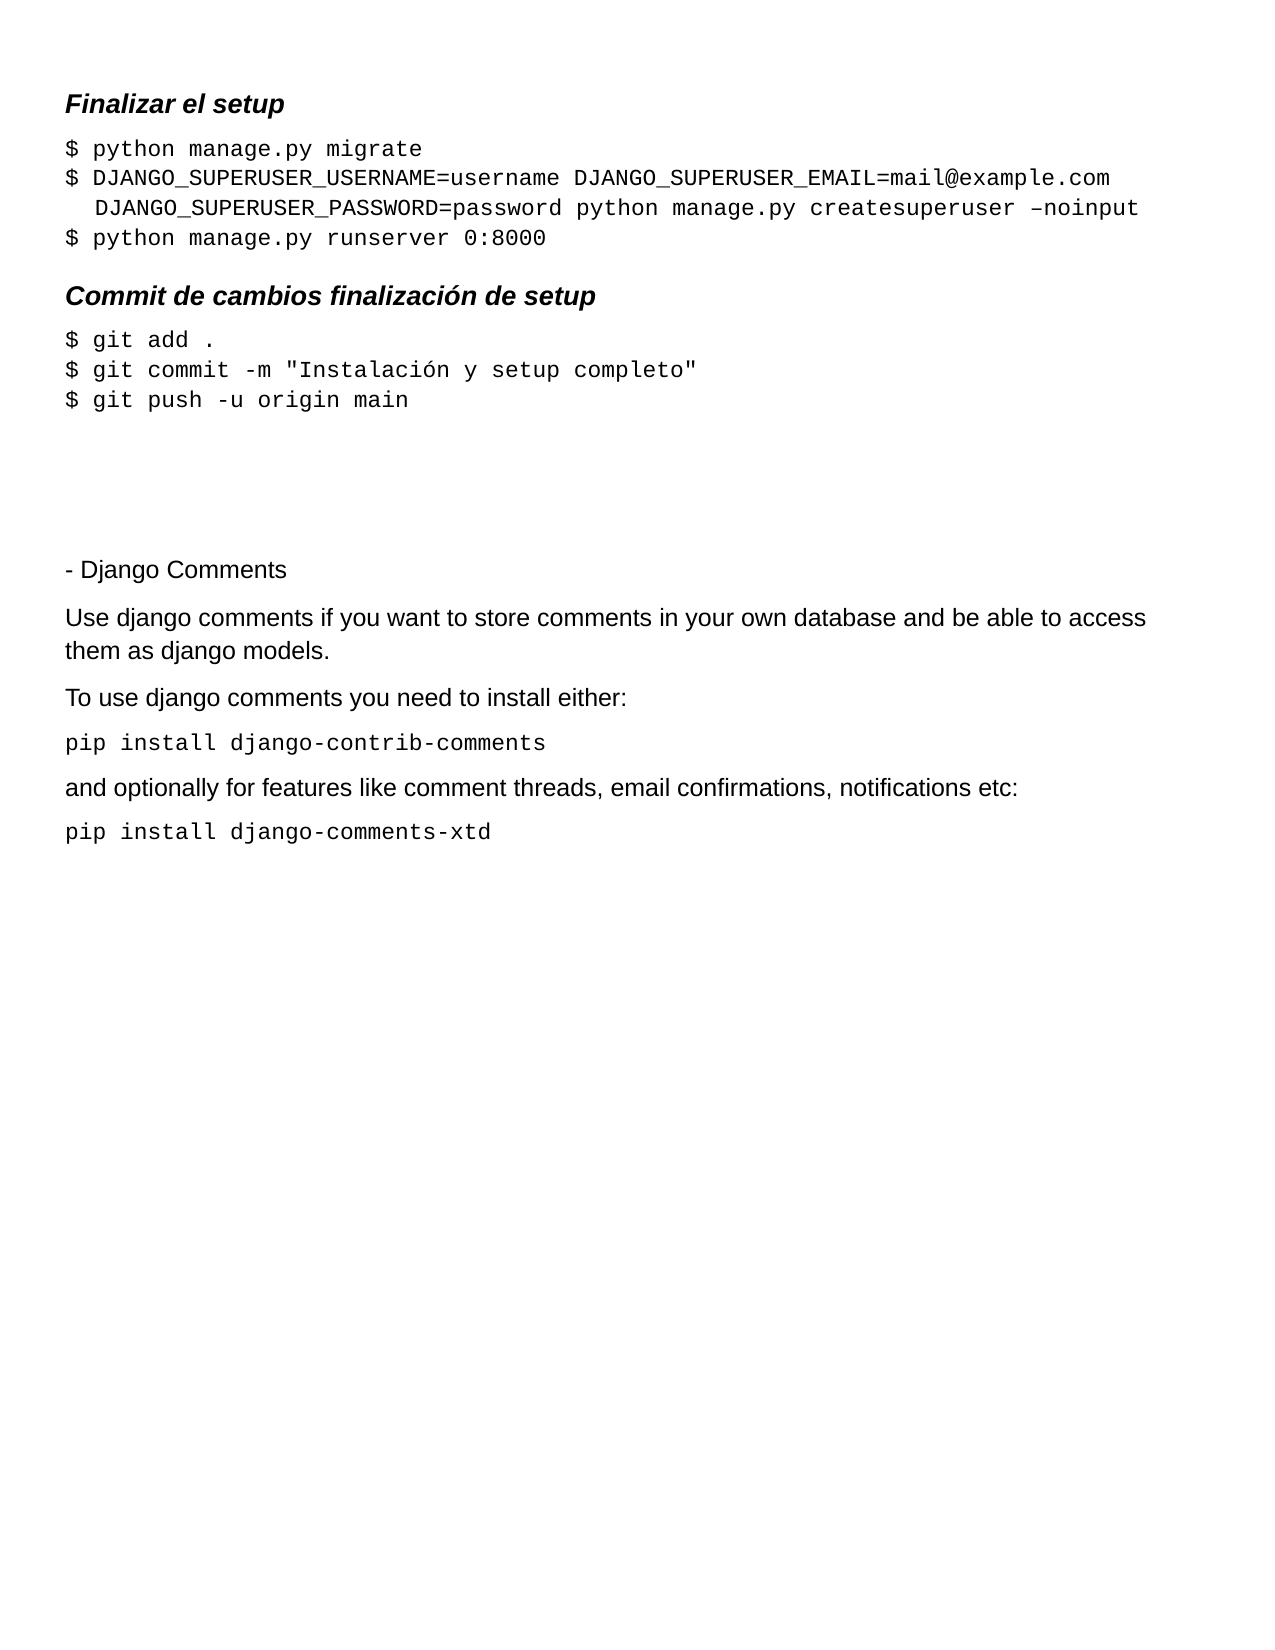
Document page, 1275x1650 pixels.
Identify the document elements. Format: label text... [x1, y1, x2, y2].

subtitle Finalizar el setup [65, 88, 1210, 120]
text pip install django-comments-xtd [65, 820, 1210, 846]
text $ git add . [65, 329, 1210, 355]
text Use django comments if you want to store comments in your own database and be able to access them as django models. [65, 603, 1210, 664]
text $ git commit -m "Instalación y setup completo" [65, 359, 1210, 384]
text $ DJANGO_SUPERUSER_USERNAME=username DJANGO_SUPERUSER_EMAIL=mail@example.com DJANGO_SUPERUSER_PASSWORD=password python manage.py createsuperuser –noinput [65, 167, 1210, 222]
text pip install django-contrib-comments [65, 731, 1210, 757]
text $ python manage.py runserver 0:8000 [65, 226, 1210, 252]
text $ git push -u origin main [65, 388, 1210, 414]
text - Django Comments [65, 555, 1210, 584]
text $ python manage.py migrate [65, 137, 1210, 163]
text To use django comments you need to install either: [65, 683, 1210, 712]
text and optionally for features like comment threads, email confirmations, notifications etc: [65, 772, 1210, 801]
subtitle Commit de cambios finalización de setup [65, 280, 1210, 312]
